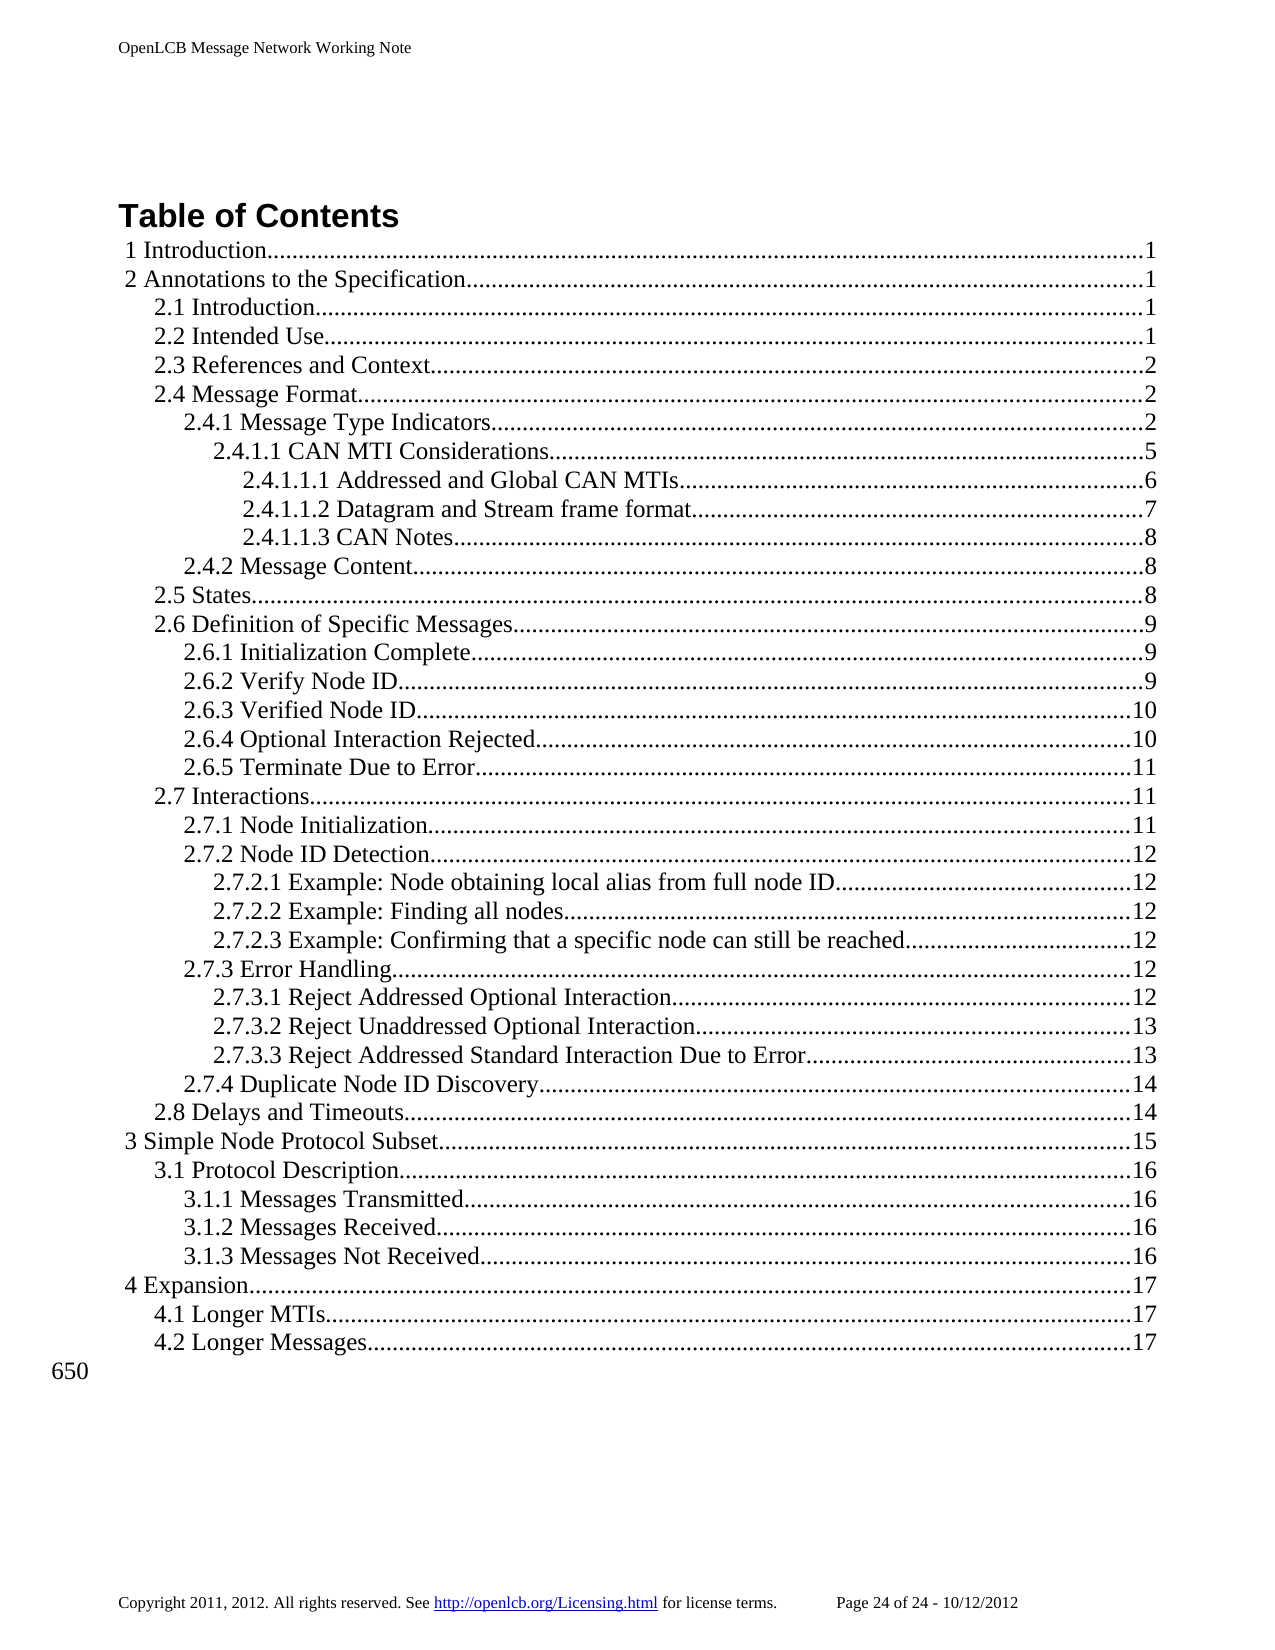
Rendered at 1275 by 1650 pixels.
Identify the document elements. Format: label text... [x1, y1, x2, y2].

text 2.1 Introduction 1 [148, 292, 1157, 321]
text 2.7.4 Duplicate Node ID Discovery 14 [177, 1069, 1157, 1097]
text 4 Expansion 17 [118, 1270, 1157, 1299]
text 4.2 Longer Messages 17 [148, 1327, 1157, 1356]
text 2.2 Intended Use 1 [148, 321, 1157, 350]
text 2.6.2 Verify Node ID 9 [177, 666, 1157, 695]
text 3.1.2 Messages Received 16 [177, 1212, 1157, 1241]
text 2.7.2.1 Example: Node obtaining local alias from full node ID 12 [207, 867, 1157, 896]
text 3 Simple Node Protocol Subset 15 [118, 1126, 1157, 1155]
text 3.1 Protocol Description 16 [148, 1155, 1157, 1184]
text 2.5 States 8 [148, 580, 1157, 609]
text 2.4.2 Message Content 8 [177, 551, 1157, 580]
text 2.6.4 Optional Interaction Rejected 10 [177, 724, 1157, 752]
text 2.4.1.1.2 Datagram and Stream frame format 7 [236, 494, 1157, 522]
text 2.6 Definition of Specific Messages 9 [148, 609, 1157, 637]
text 2.4.1 Message Type Indicators 2 [177, 407, 1157, 436]
text 2.3 References and Context 2 [148, 350, 1157, 379]
text 2.4.1.1 CAN MTI Considerations 5 [207, 436, 1157, 465]
text 2.6.5 Terminate Due to Error 11 [177, 752, 1157, 781]
subtitle Table of Contents [118, 196, 1157, 235]
text 2.7 Interactions 11 [148, 781, 1157, 810]
text 2 Annotations to the Specification 1 [118, 264, 1157, 292]
text 4.1 Longer MTIs 17 [148, 1299, 1157, 1327]
text 2.7.2.3 Example: Confirming that a specific node can still be reached 12 [207, 925, 1157, 954]
text 1 Introduction 1 [118, 235, 1157, 264]
text 2.7.2.2 Example: Finding all nodes 12 [207, 896, 1157, 925]
text 2.4.1.1.3 CAN Notes 8 [236, 522, 1157, 551]
text 2.7.2 Node ID Detection 12 [177, 839, 1157, 867]
text 2.7.3.3 Reject Addressed Standard Interaction Due to Error 13 [207, 1040, 1157, 1069]
text 3.1.3 Messages Not Received 16 [177, 1241, 1157, 1270]
text 2.7.3.2 Reject Unaddressed Optional Interaction 13 [207, 1011, 1157, 1040]
text 3.1.1 Messages Transmitted 16 [177, 1184, 1157, 1212]
text 2.4.1.1.1 Addressed and Global CAN MTIs 6 [236, 465, 1157, 494]
text 2.7.3.1 Reject Addressed Optional Interaction 12 [207, 982, 1157, 1011]
text 2.8 Delays and Timeouts 14 [148, 1097, 1157, 1126]
text 2.4 Message Format 2 [148, 379, 1157, 407]
text 2.7.3 Error Handling 12 [177, 954, 1157, 982]
text 2.6.1 Initialization Complete 9 [177, 637, 1157, 666]
text 2.7.1 Node Initialization 11 [177, 810, 1157, 839]
text 2.6.3 Verified Node ID 10 [177, 695, 1157, 724]
